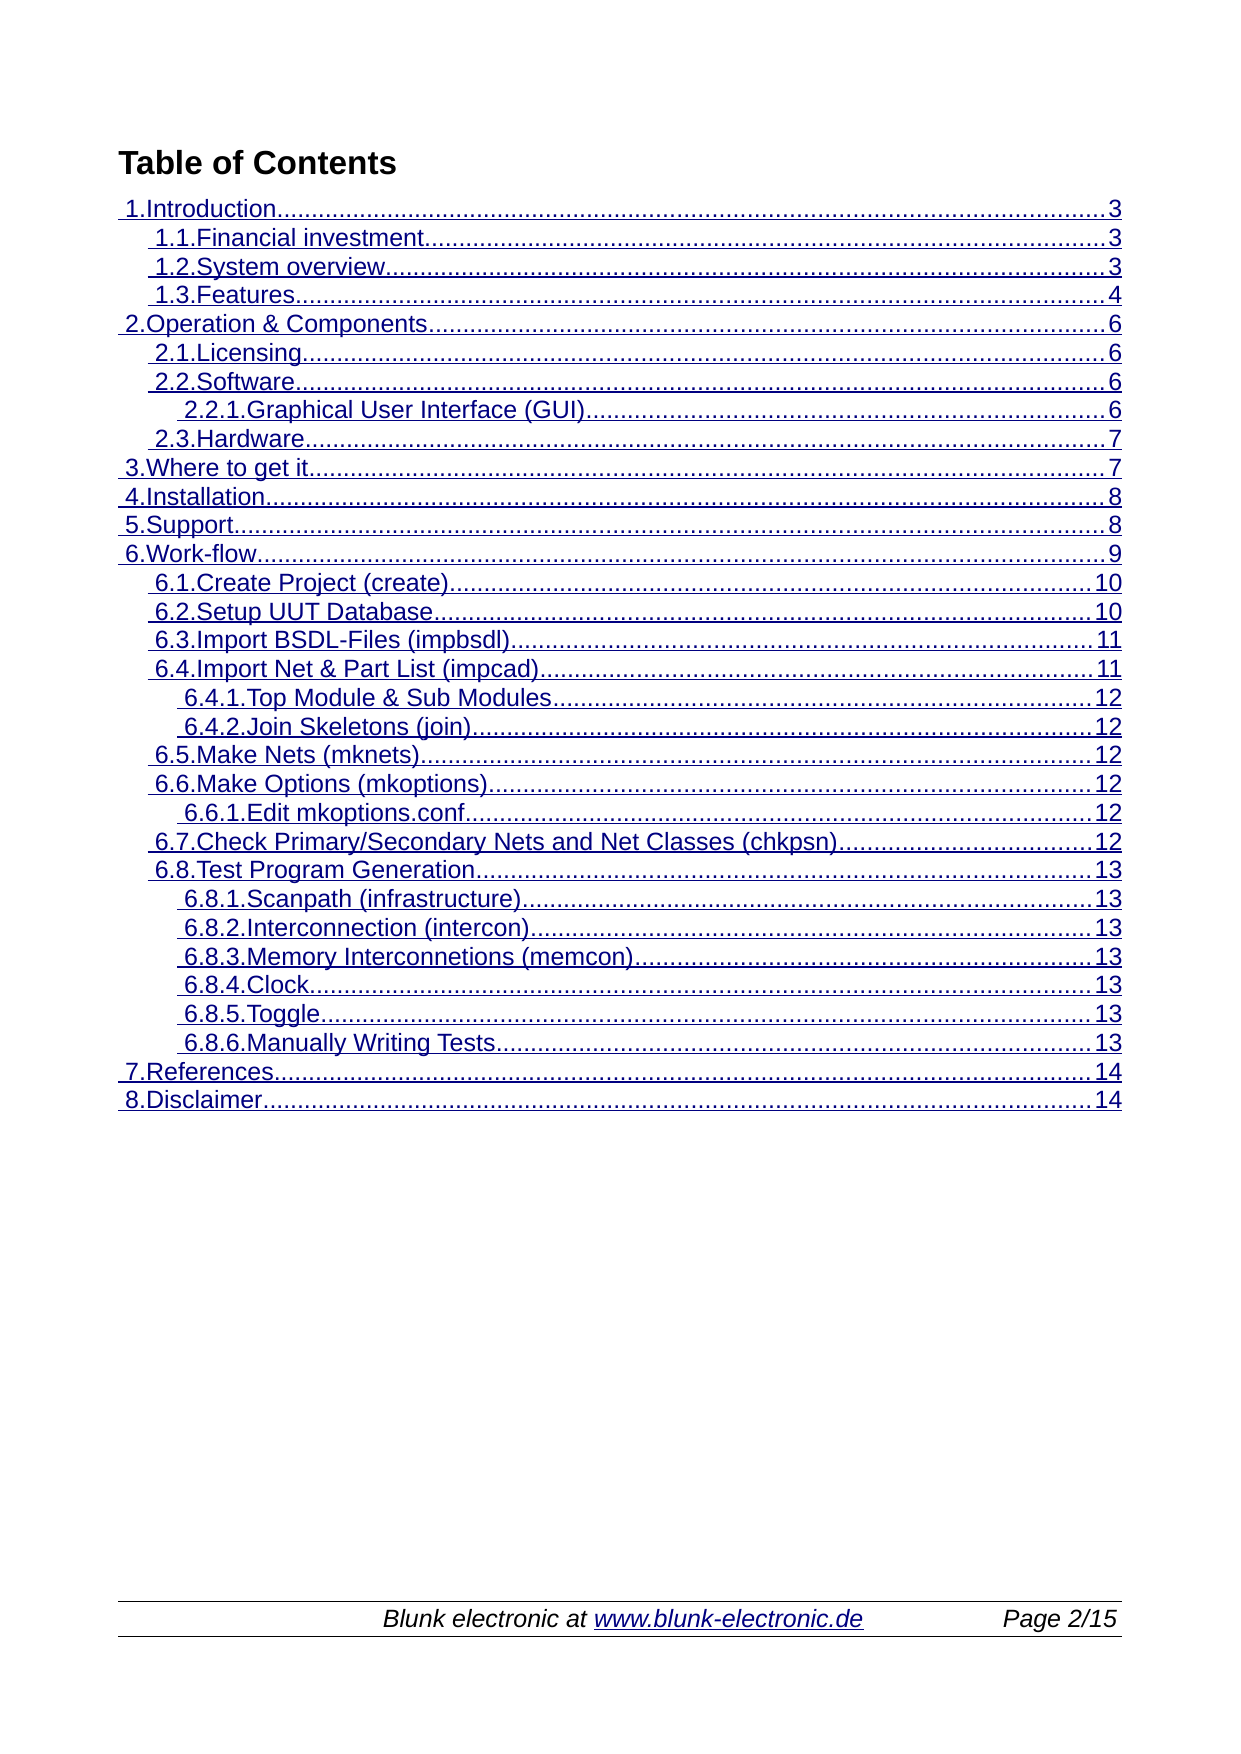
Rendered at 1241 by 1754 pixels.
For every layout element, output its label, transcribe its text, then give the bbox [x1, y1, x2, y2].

text 2.1.Licensing 6 [148, 338, 1122, 363]
text 6.8.1.Scanpath (infrastructure) 13 [177, 884, 1122, 909]
text 4.Installation 8 [118, 482, 1122, 506]
text 6.8.Test Program Generation 13 [148, 855, 1122, 880]
text 1.3.Features 4 [148, 280, 1122, 305]
text 6.2.Setup UUT Database 10 [148, 597, 1122, 621]
text 6.Work-flow 9 [118, 539, 1122, 564]
subtitle Table of Contents [118, 143, 1122, 182]
text 2.Operation & Components 6 [118, 309, 1122, 334]
text 6.6.Make Options (mkoptions) 12 [148, 769, 1122, 794]
text 6.1.Create Project (create) 10 [148, 568, 1122, 593]
text 6.8.6.Manually Writing Tests 13 [177, 1028, 1122, 1053]
text 3.Where to get it 7 [118, 453, 1122, 478]
text 6.8.2.Interconnection (intercon) 13 [177, 913, 1122, 938]
text 7.References 14 [118, 1057, 1122, 1081]
text 6.8.3.Memory Interconnetions (memcon) 13 [177, 942, 1122, 966]
text 1.1.Financial investment 3 [148, 223, 1122, 248]
text 6.4.Import Net & Part List (impcad) 11 [148, 654, 1122, 679]
text 6.6.1.Edit mkoptions.conf 12 [177, 798, 1122, 823]
text 6.4.2.Join Skeletons (join) 12 [177, 712, 1122, 736]
text 2.2.1.Graphical User Interface (GUI) 6 [177, 395, 1122, 420]
text 5.Support 8 [118, 510, 1122, 535]
text 1.Introduction 3 [118, 194, 1122, 219]
text 2.3.Hardware 7 [148, 424, 1122, 449]
text 8.Disclaimer 14 [118, 1085, 1122, 1110]
text 1.2.System overview 3 [148, 252, 1122, 276]
text 6.3.Import BSDL-Files (impbsdl) 11 [148, 625, 1122, 650]
text 6.5.Make Nets (mknets) 12 [148, 740, 1122, 765]
text 2.2.Software 6 [148, 367, 1122, 391]
text 6.4.1.Top Module & Sub Modules 12 [177, 683, 1122, 708]
text 6.8.5.Toggle 13 [177, 999, 1122, 1024]
text 6.7.Check Primary/Secondary Nets and Net Classes (chkpsn) 12 [148, 827, 1122, 851]
text 6.8.4.Clock 13 [177, 970, 1122, 995]
